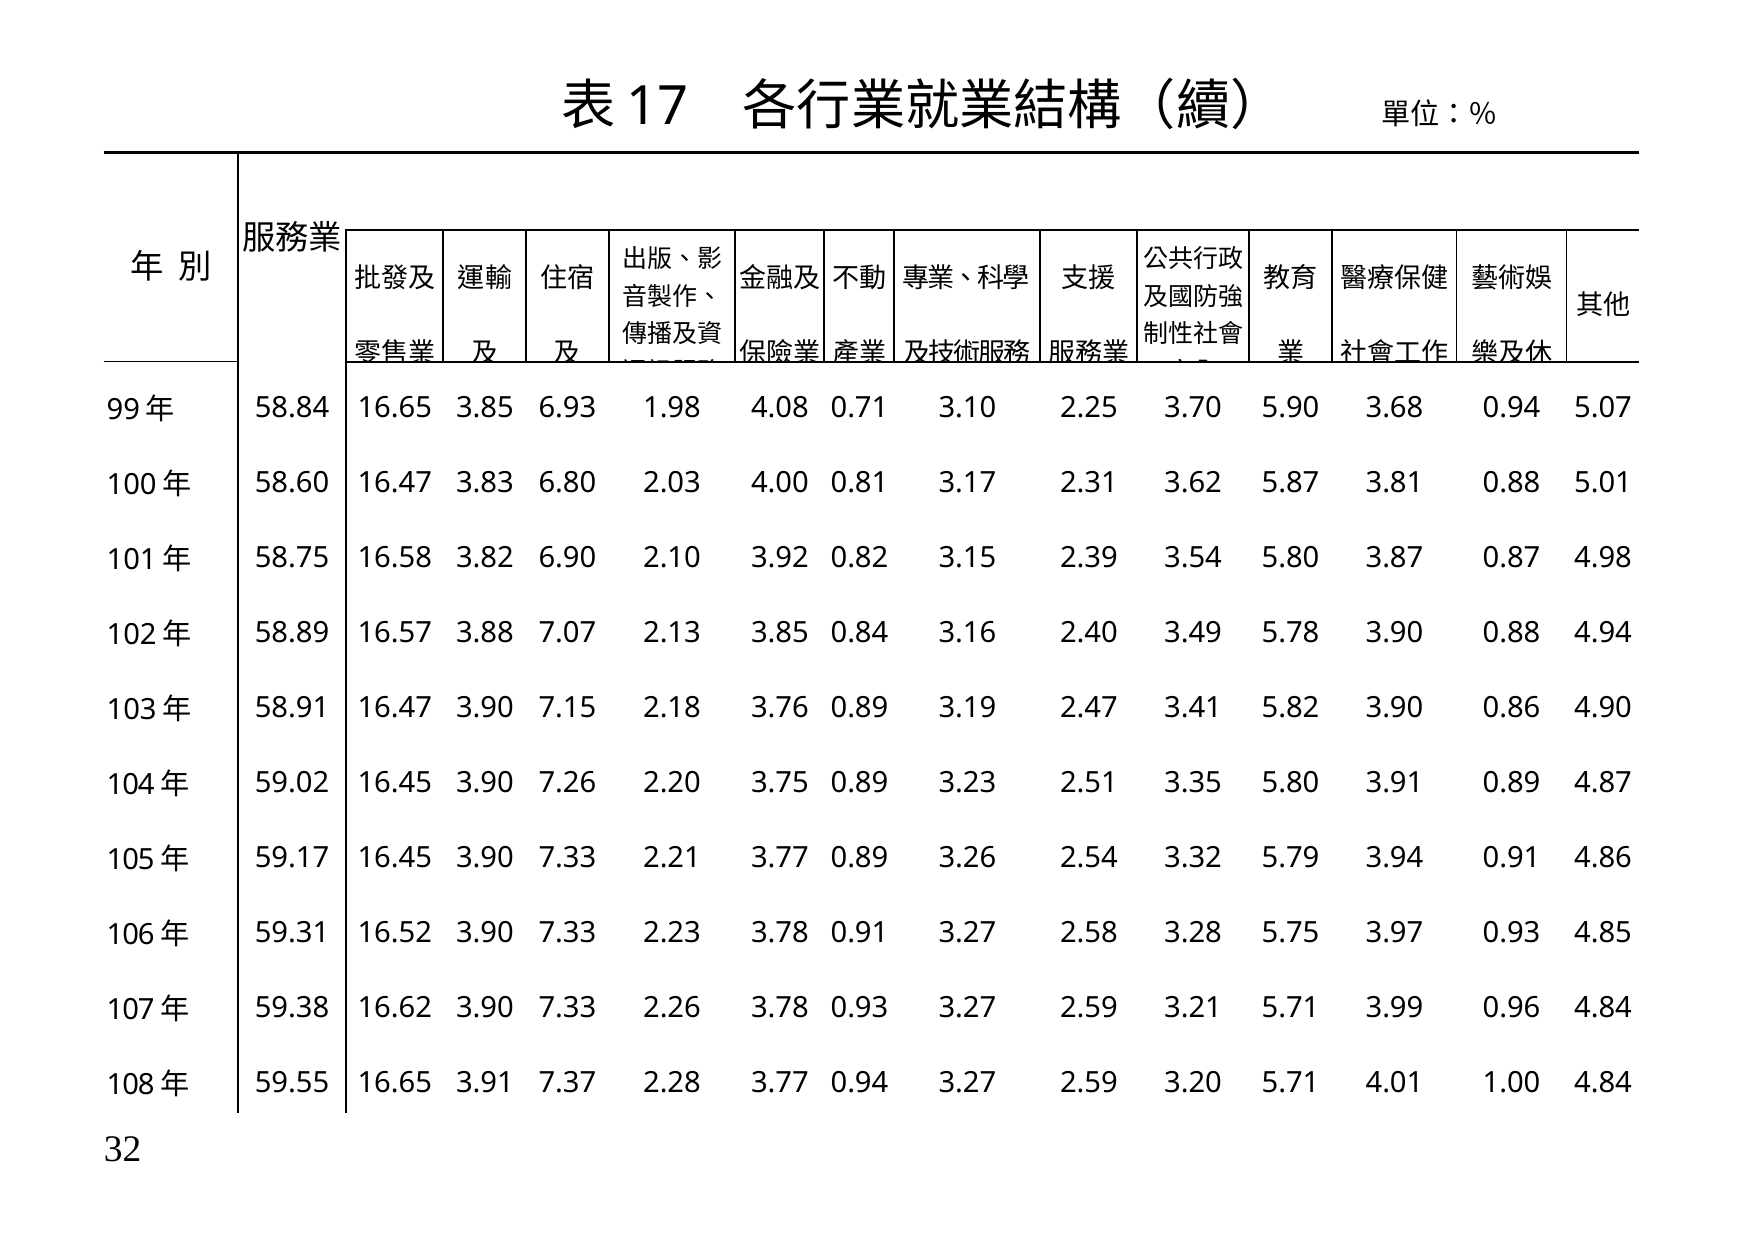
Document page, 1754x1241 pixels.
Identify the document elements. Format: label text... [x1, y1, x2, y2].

table_cell 3.90 [443, 963, 526, 1038]
table_cell 0.89 [824, 813, 894, 888]
table_cell 金融及 保險業 [736, 231, 823, 361]
table_cell 1.98 [609, 363, 735, 438]
table_cell 3.49 [1137, 588, 1249, 663]
table_cell 3.90 [1332, 588, 1456, 663]
table_cell 5.01 [1567, 438, 1639, 513]
table_cell 59.17 [239, 813, 345, 888]
table_cell 3.90 [443, 888, 526, 963]
table_cell 16.65 [347, 1038, 443, 1113]
table_cell 2.28 [609, 1038, 735, 1113]
table_cell 0.88 [1456, 588, 1567, 663]
table_cell 16.62 [347, 963, 443, 1038]
table_cell 0.88 [1456, 438, 1567, 513]
table_cell 3.54 [1137, 513, 1249, 588]
table_cell 58.89 [239, 588, 345, 663]
table_cell 16.45 [347, 813, 443, 888]
table_cell 5.71 [1249, 1038, 1332, 1113]
table_cell 16.65 [347, 363, 443, 438]
table_cell 3.81 [1332, 438, 1456, 513]
table_cell 6.93 [526, 363, 609, 438]
table_cell 4.87 [1567, 738, 1639, 813]
table_cell 2.59 [1040, 963, 1137, 1038]
table_cell 3.91 [1332, 738, 1456, 813]
table_cell 4.08 [735, 363, 824, 438]
table_cell 3.90 [443, 813, 526, 888]
table_cell 不動 產業 [825, 231, 893, 361]
table_cell 3.85 [735, 588, 824, 663]
table_cell 0.94 [1456, 363, 1567, 438]
subtitle 表17 各行業就業結構（續） 單位：％ [561, 38, 1639, 151]
table_cell 3.28 [1137, 888, 1249, 963]
table_cell 2.21 [609, 813, 735, 888]
table_cell 3.16 [894, 588, 1040, 663]
table_cell 0.93 [1456, 888, 1567, 963]
table_cell 3.77 [735, 813, 824, 888]
table_cell 3.99 [1332, 963, 1456, 1038]
table_cell 0.93 [824, 963, 894, 1038]
table_cell 3.92 [735, 513, 824, 588]
table_cell 0.89 [824, 738, 894, 813]
table_cell 3.90 [443, 663, 526, 738]
table_cell 2.10 [609, 513, 735, 588]
table_cell 3.78 [735, 963, 824, 1038]
table_cell 0.94 [824, 1038, 894, 1113]
table_cell 0.87 [1456, 513, 1567, 588]
table_cell 2.23 [609, 888, 735, 963]
table_cell 58.75 [239, 513, 345, 588]
table_cell 101年 [104, 513, 237, 588]
table_cell 5.80 [1249, 513, 1332, 588]
table_cell 99年 [104, 362, 237, 438]
table_cell 2.59 [1040, 1038, 1137, 1113]
table_cell 2.47 [1040, 663, 1137, 738]
table_cell 0.82 [824, 513, 894, 588]
table_cell 4.84 [1567, 1038, 1639, 1113]
table_cell 2.20 [609, 738, 735, 813]
table_cell 3.83 [443, 438, 526, 513]
table_cell 教育業 [1250, 231, 1331, 361]
table_cell 58.91 [239, 663, 345, 738]
table_cell 3.21 [1137, 963, 1249, 1038]
table_cell 5.87 [1249, 438, 1332, 513]
table_cell 1.00 [1456, 1038, 1567, 1113]
table_cell 3.70 [1137, 363, 1249, 438]
table_cell 107年 [104, 963, 237, 1038]
table_cell 3.41 [1137, 663, 1249, 738]
table_cell 0.91 [1456, 813, 1567, 888]
table_cell 2.51 [1040, 738, 1137, 813]
table_cell 2.31 [1040, 438, 1137, 513]
table_cell 2.13 [609, 588, 735, 663]
table_cell 5.07 [1567, 363, 1639, 438]
table_cell 3.76 [735, 663, 824, 738]
table_cell 3.27 [894, 1038, 1040, 1113]
table_cell 4.94 [1567, 588, 1639, 663]
table_cell 5.79 [1249, 813, 1332, 888]
table_cell 58.60 [239, 438, 345, 513]
table_cell 16.52 [347, 888, 443, 963]
table_cell 3.88 [443, 588, 526, 663]
table_cell 0.84 [824, 588, 894, 663]
table_cell 藝術娛樂及休閒 服務業 [1457, 231, 1566, 361]
table_cell 59.55 [239, 1038, 345, 1113]
table_cell 3.35 [1137, 738, 1249, 813]
table_cell 4.01 [1332, 1038, 1456, 1113]
table_cell 102年 [104, 588, 237, 663]
table_cell 3.23 [894, 738, 1040, 813]
table_cell 58.84 [239, 361, 345, 438]
table_cell 16.47 [347, 663, 443, 738]
table_cell 住宿及 餐飲業 [527, 231, 608, 361]
table_cell 5.78 [1249, 588, 1332, 663]
table_cell 其他 [1567, 231, 1639, 361]
table_cell 5.75 [1249, 888, 1332, 963]
table_cell 3.10 [894, 363, 1040, 438]
table_cell 3.68 [1332, 363, 1456, 438]
table_cell 4.84 [1567, 963, 1639, 1038]
table_cell 0.96 [1456, 963, 1567, 1038]
table_cell 0.81 [824, 438, 894, 513]
table_cell 3.85 [443, 363, 526, 438]
table_cell 16.47 [347, 438, 443, 513]
table_cell 59.38 [239, 963, 345, 1038]
table_cell 3.90 [443, 738, 526, 813]
table_cell 3.19 [894, 663, 1040, 738]
table_cell 3.91 [443, 1038, 526, 1113]
table_cell 0.89 [1456, 738, 1567, 813]
table_cell 5.82 [1249, 663, 1332, 738]
table_cell 3.94 [1332, 813, 1456, 888]
table_cell 0.89 [824, 663, 894, 738]
table_cell 3.17 [894, 438, 1040, 513]
table_cell 批發及 零售業 [347, 231, 442, 361]
table_cell 7.33 [526, 813, 609, 888]
table_cell 專業、科學 及技術服務業 [895, 231, 1039, 361]
table_header 服務業 [239, 154, 346, 361]
table_cell 0.71 [824, 363, 894, 438]
table_cell 103年 [104, 663, 237, 738]
table_cell 4.90 [1567, 663, 1639, 738]
table_cell 2.03 [609, 438, 735, 513]
table_cell 運輸及 倉儲業 [444, 231, 525, 361]
table_cell 5.80 [1249, 738, 1332, 813]
table_cell 出版、影音製作、傳播及資通訊服務業 [610, 231, 734, 361]
table_cell 0.91 [824, 888, 894, 963]
table_cell 5.90 [1249, 363, 1332, 438]
table_cell 3.90 [1332, 663, 1456, 738]
table_cell 3.32 [1137, 813, 1249, 888]
table_cell 106年 [104, 888, 237, 963]
table_cell 醫療保健 社會工作 服務業 [1333, 231, 1456, 361]
table_cell 7.07 [526, 588, 609, 663]
table_cell 4.98 [1567, 513, 1639, 588]
table_cell 3.15 [894, 513, 1040, 588]
table_cell 3.27 [894, 963, 1040, 1038]
table_cell 100年 [104, 438, 237, 513]
table_cell 108年 [104, 1038, 237, 1113]
table_cell 7.15 [526, 663, 609, 738]
table_cell 3.62 [1137, 438, 1249, 513]
table_cell 7.33 [526, 963, 609, 1038]
table_cell 2.40 [1040, 588, 1137, 663]
table_cell 3.78 [735, 888, 824, 963]
table_cell 4.85 [1567, 888, 1639, 963]
table_cell 2.25 [1040, 363, 1137, 438]
table_cell 4.86 [1567, 813, 1639, 888]
table_cell 2.39 [1040, 513, 1137, 588]
table_cell 3.97 [1332, 888, 1456, 963]
table_cell 4.00 [735, 438, 824, 513]
table_cell 16.58 [347, 513, 443, 588]
table_cell 59.31 [239, 888, 345, 963]
table_cell 3.27 [894, 888, 1040, 963]
table_cell 2.18 [609, 663, 735, 738]
table_header [346, 154, 1639, 229]
table_cell 2.58 [1040, 888, 1137, 963]
table_cell 7.37 [526, 1038, 609, 1113]
table_cell 公共行政 及國防強制性社會安全 [1138, 231, 1248, 361]
table_header 年 別 [104, 154, 237, 361]
table_cell 3.82 [443, 513, 526, 588]
table_cell 2.26 [609, 963, 735, 1038]
table_cell 104年 [104, 738, 237, 813]
table_cell 105年 [104, 813, 237, 888]
table_cell 支援 服務業 [1041, 231, 1136, 361]
table_cell 6.90 [526, 513, 609, 588]
table_cell 5.71 [1249, 963, 1332, 1038]
table_cell 3.87 [1332, 513, 1456, 588]
table_cell 3.20 [1137, 1038, 1249, 1113]
table_cell 3.26 [894, 813, 1040, 888]
table_cell 7.26 [526, 738, 609, 813]
table_cell 2.54 [1040, 813, 1137, 888]
table_cell 3.75 [735, 738, 824, 813]
table_cell 16.45 [347, 738, 443, 813]
table_cell 59.02 [239, 738, 345, 813]
table_cell 6.80 [526, 438, 609, 513]
table_cell 7.33 [526, 888, 609, 963]
table_cell 0.86 [1456, 663, 1567, 738]
table_cell 3.77 [735, 1038, 824, 1113]
table_cell 16.57 [347, 588, 443, 663]
